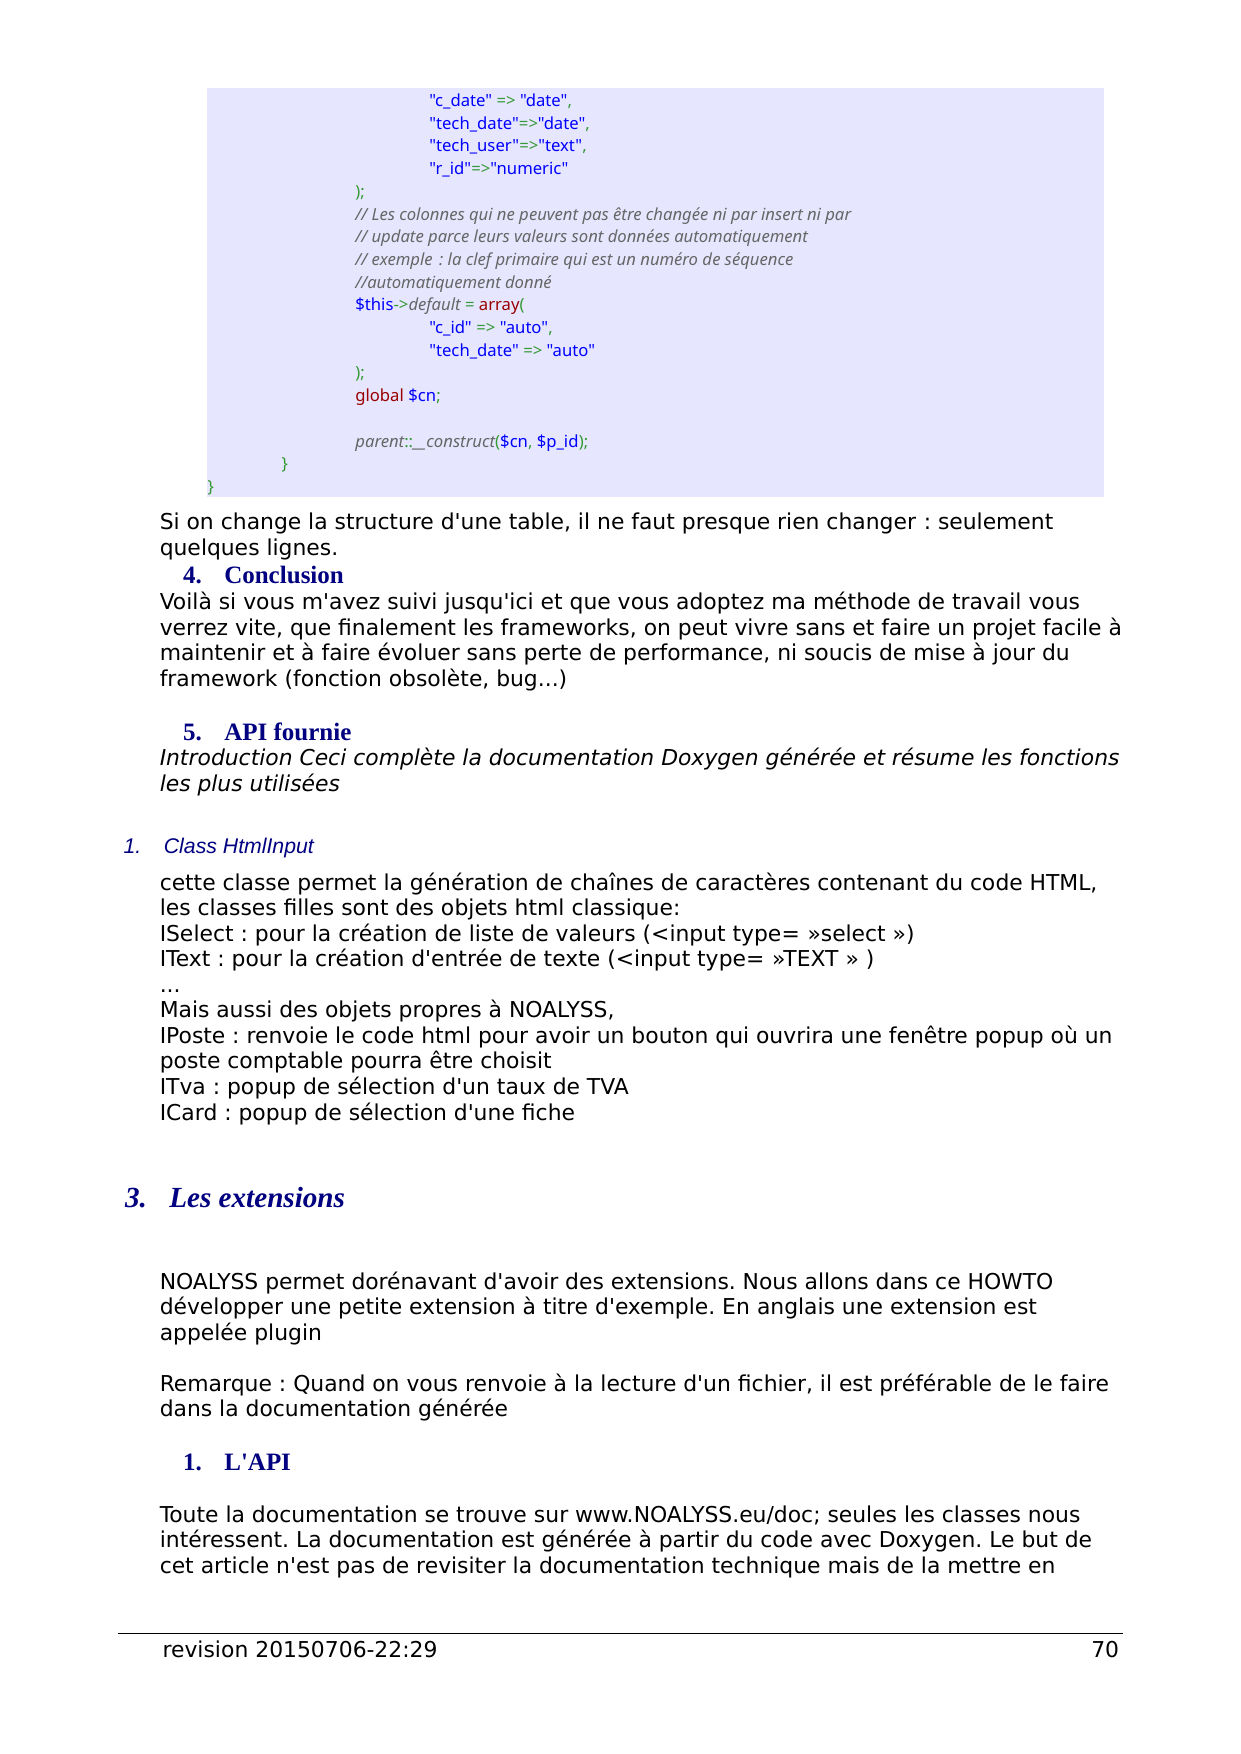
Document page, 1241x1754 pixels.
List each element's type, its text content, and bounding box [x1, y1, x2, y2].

subtitle L'API [177, 1447, 1123, 1476]
text IPoste : renvoie le code html pour avoir un bouton qui ouvrira une fenêtre popup où un poste comptable pourra être choisit [159, 1023, 1123, 1074]
subtitle Conclusion [177, 560, 1123, 589]
text Si on change la structure d'une table, il ne faut presque rien changer : seulement quelques lignes. [159, 509, 1123, 560]
text Introduction Ceci complète la documentation Doxygen générée et résume les fonctions les plus utilisées [159, 745, 1123, 796]
text "c_date" => "date", "tech_date"=>"date", "tech_user"=>"text", "r_id"=>"numeric" ); // Les colonnes qui ne peuvent pas être changée ni par insert ni par // update parce leurs valeurs sont données automatiquement // exemple : la clef primaire qui est un numéro de séquence //automatiquement donné $this->default = array( "c_id" => "auto", "tech_date" => "auto" ); global $cn; parent::__construct($cn, $p_id); } } [207, 88, 1104, 497]
text IText : pour la création d'entrée de texte (<input type= »TEXT » ) [159, 947, 1123, 972]
subtitle Class HtmlInput [117, 834, 1123, 858]
text Mais aussi des objets propres à NOALYSS, [159, 998, 1123, 1023]
text ... [159, 972, 1123, 998]
text NOALYSS permet dorénavant d'avoir des extensions. Nous allons dans ce HOWTO développer une petite extension à titre d'exemple. En anglais une extension est appelée plugin Remarque : Quand on vous renvoie à la lecture d'un fichier, il est préférable de le faire dans la documentation générée [159, 1243, 1123, 1422]
subtitle Les extensions [117, 1180, 1123, 1214]
text ISelect : pour la création de liste de valeurs (<input type= »select ») [159, 921, 1123, 947]
text Voilà si vous m'avez suivi jusqu'ici et que vous adoptez ma méthode de travail vous verrez vite, que finalement les frameworks, on peut vivre sans et faire un projet facile à maintenir et à faire évoluer sans perte de performance, ni soucis de mise à jour du framework (fonction obsolète, bug...) [159, 589, 1123, 691]
text cette classe permet la génération de chaînes de caractères contenant du code HTML, les classes filles sont des objets html classique: [159, 870, 1123, 921]
text Toute la documentation se trouve sur www.NOALYSS.eu/doc; seules les classes nous intéressent. La documentation est générée à partir du code avec Doxygen. Le but de cet article n'est pas de revisiter la documentation technique mais de la mettre en [159, 1476, 1123, 1578]
text ICard : popup de sélection d'une fiche [159, 1100, 1123, 1125]
text ITva : popup de sélection d'un taux de TVA [159, 1074, 1123, 1100]
subtitle API fournie [177, 717, 1123, 745]
